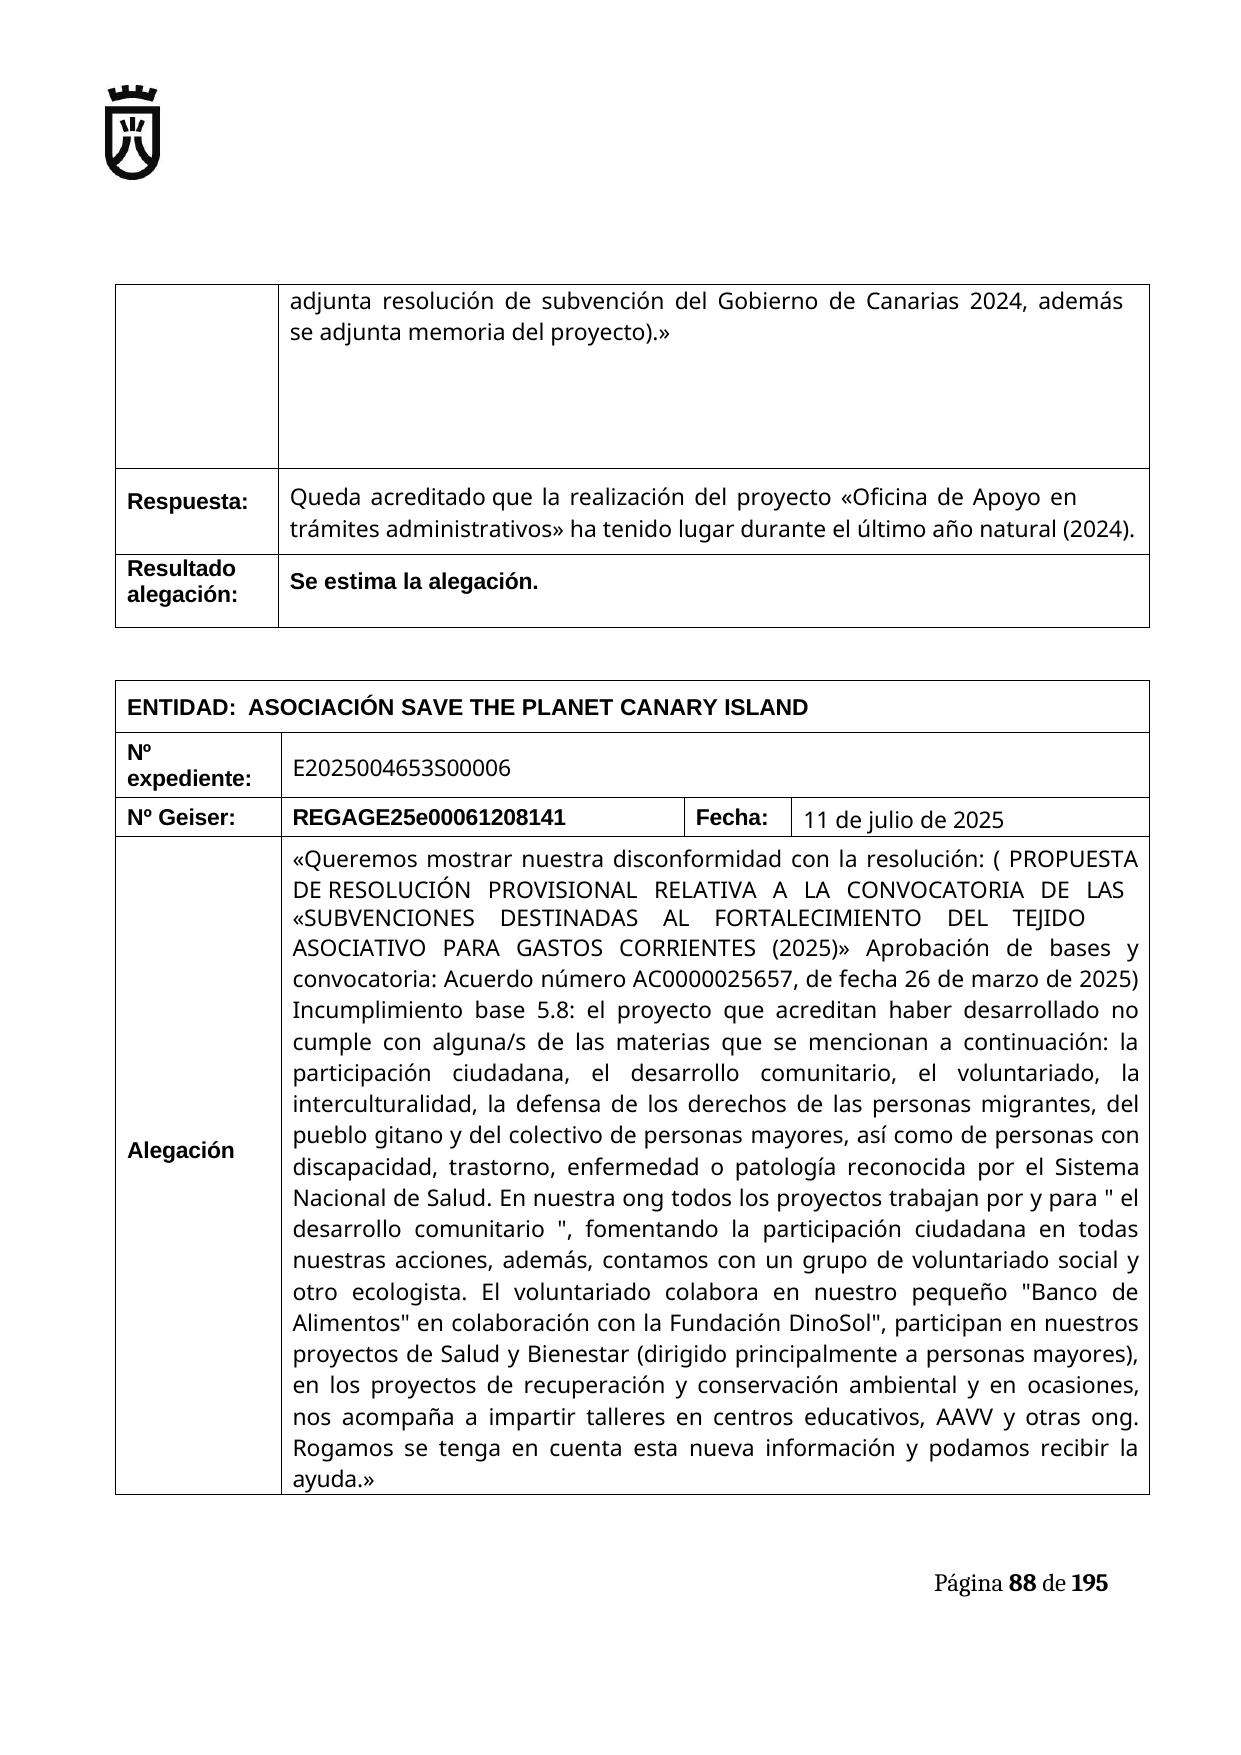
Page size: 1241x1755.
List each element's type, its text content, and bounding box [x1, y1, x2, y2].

table_cell Resultado alegación: [116, 555, 278, 627]
table_cell Alegación [116, 837, 281, 1494]
table_cell Fecha: [685, 798, 791, 836]
table_cell Se estima la alegación. [279, 555, 1149, 627]
table_cell Respuesta: [116, 469, 278, 554]
table_cell E2025004653S00006 [282, 733, 1149, 797]
table_cell REGAGE25e00061208141 [282, 798, 684, 836]
table_cell Nº expediente: [116, 733, 281, 797]
table_header adjunta resolución de subvención del Gobierno de Canarias 2024, además se adjunta memoria del proyecto).» [279, 285, 1149, 468]
table_cell Nº Geiser: [116, 798, 281, 836]
table_cell Queda acreditado que la realización del proyecto «Oficina de Apoyo en trámites administrativos» ha tenido lugar durante el último año natural (2024). [279, 469, 1149, 554]
table_cell 11 de julio de 2025 [792, 798, 1149, 836]
table_header [116, 285, 278, 468]
table_cell «Queremos mostrar nuestra disconformidad con la resolución: ( PROPUESTA DE RESOLUCIÓN PROVISIONAL RELATIVA A LA CONVOCATORIA DE LAS «SUBVENCIONES DESTINADAS AL FORTALECIMIENTO DEL TEJIDO ASOCIATIVO PARA GASTOS CORRIENTES (2025)» Aprobación de bases y convocatoria: Acuerdo número AC0000025657, de fecha 26 de marzo de 2025) Incumplimiento base 5.8: el proyecto que acreditan haber desarrollado no cumple con alguna/s de las materias que se mencionan a continuación: la participación ciudadana, el desarrollo comunitario, el voluntariado, la interculturalidad, la defensa de los derechos de las personas migrantes, del pueblo gitano y del colectivo de personas mayores, así como de personas con discapacidad, trastorno, enfermedad o patología reconocida por el Sistema Nacional de Salud. En nuestra ong todos los proyectos trabajan por y para " el desarrollo comunitario ", fomentando la participación ciudadana en todas nuestras acciones, además, contamos con un grupo de voluntariado social y otro ecologista. El voluntariado colabora en nuestro pequeño "Banco de Alimentos" en colaboración con la Fundación DinoSol", participan en nuestros proyectos de Salud y Bienestar (dirigido principalmente a personas mayores), en los proyectos de recuperación y conservación ambiental y en ocasiones, nos acompaña a impartir talleres en centros educativos, AAVV y otras ong. Rogamos se tenga en cuenta esta nueva información y podamos recibir la ayuda.» [282, 837, 1149, 1494]
table_header ENTIDAD: ASOCIACIÓN SAVE THE PLANET CANARY ISLAND [116, 681, 1149, 732]
